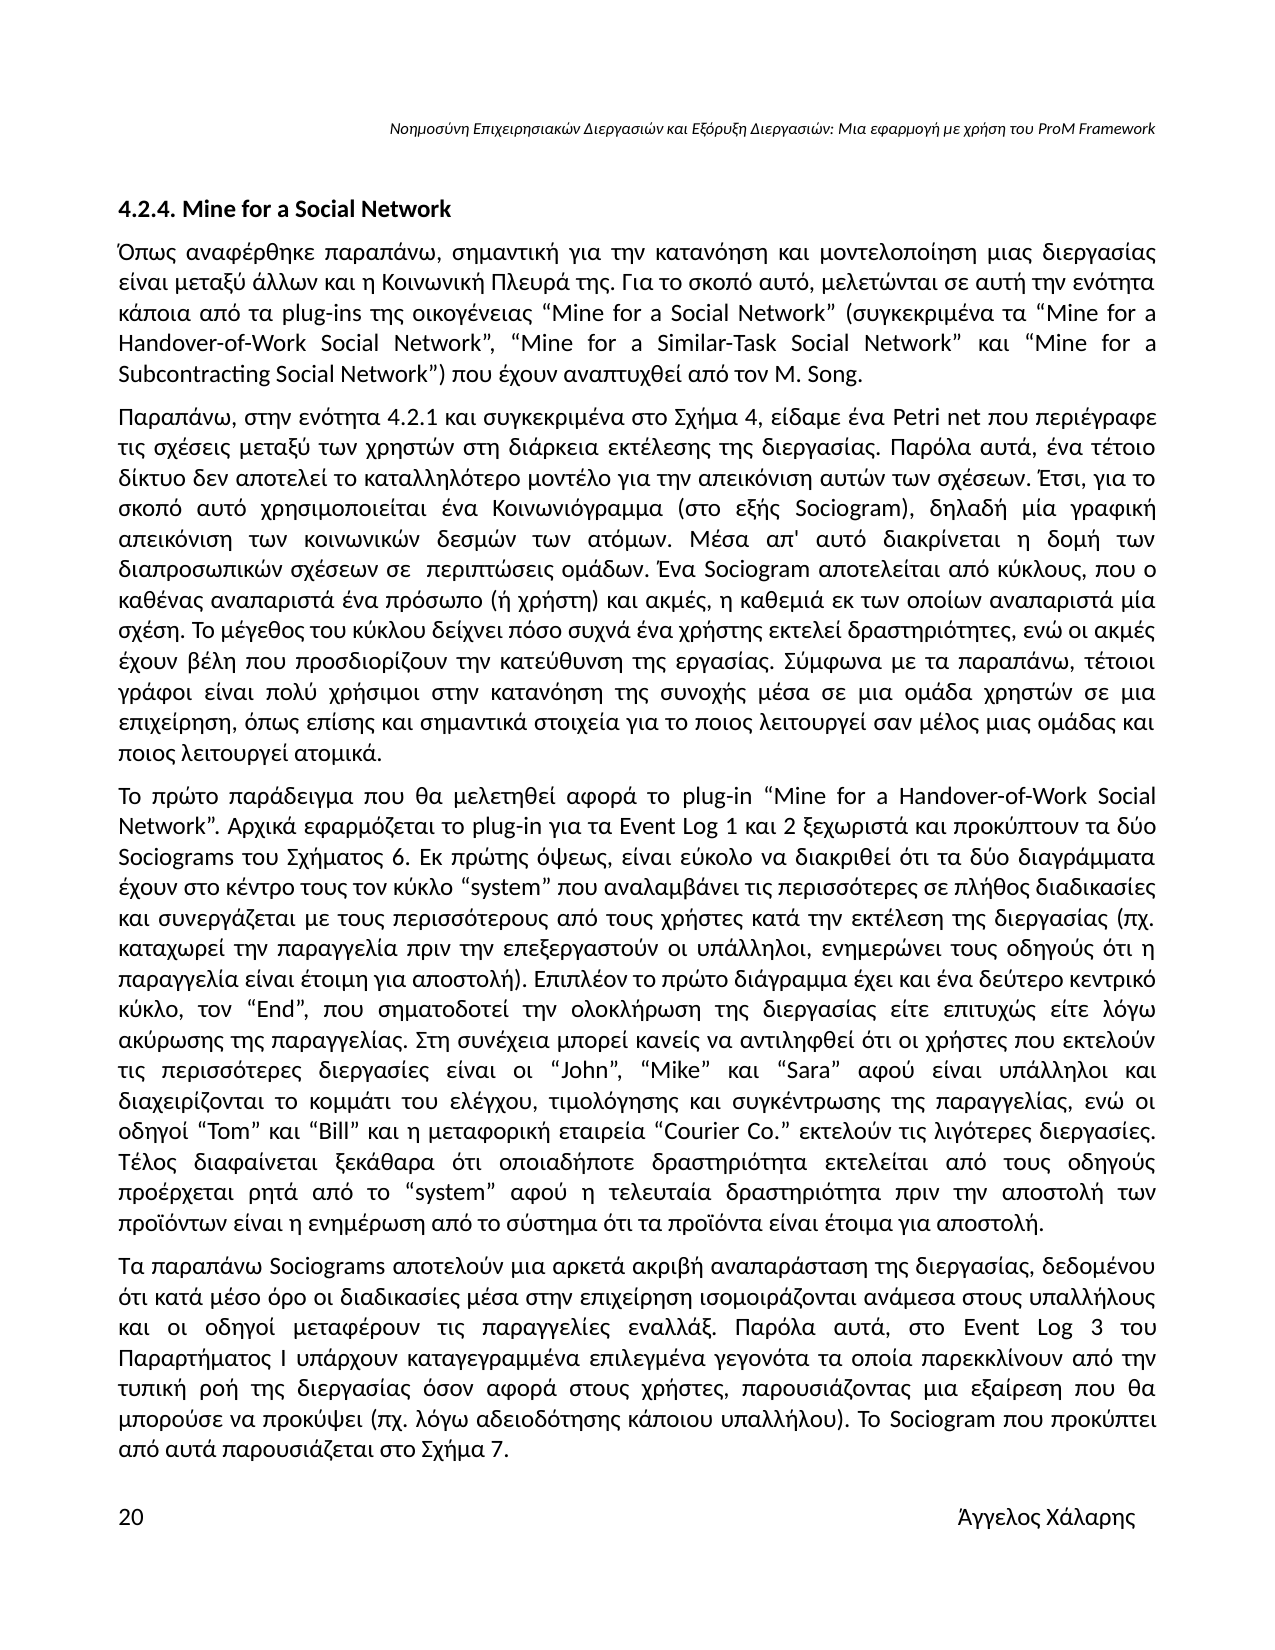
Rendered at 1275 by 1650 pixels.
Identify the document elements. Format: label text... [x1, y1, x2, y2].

text Το πρώτο παράδειγμα που θα μελετηθεί αφορά το plug-in “Mine for a Handover-of-Work Social Network”. Αρχικά εφαρμόζεται το plug-in για τα Event Log 1 και 2 ξεχωριστά και προκύπτουν τα δύο Sociograms του Σχήματος 6. Εκ πρώτης όψεως, είναι εύκολο να διακριθεί ότι τα δύο διαγράμματα έχουν στο κέντρο τους τον κύκλο “system” που αναλαμβάνει τις περισσότερες σε πλήθος διαδικασίες και συνεργάζεται με τους περισσότερους από τους χρήστες κατά την εκτέλεση της διεργασίας (πχ. καταχωρεί την παραγγελία πριν την επεξεργαστούν οι υπάλληλοι, ενημερώνει τους οδηγούς ότι η παραγγελία είναι έτοιμη για αποστολή). Επιπλέον το πρώτο διάγραμμα έχει και ένα δεύτερο κεντρικό κύκλο, τον “End”, που σηματοδοτεί την ολοκλήρωση της διεργασίας είτε επιτυχώς είτε λόγω ακύρωσης της παραγγελίας. Στη συνέχεια μπορεί κανείς να αντιληφθεί ότι οι χρήστες που εκτελούν τις περισσότερες διεργασίες είναι οι “John”, “Mike” και “Sara” αφού είναι υπάλληλοι και διαχειρίζονται το κομμάτι του ελέγχου, τιμολόγησης και συγκέντρωσης της παραγγελίας, ενώ οι οδηγοί “Tom” και “Bill” και η μεταφορική εταιρεία “Courier Co.” εκτελούν τις λιγότερες διεργασίες. Τέλος διαφαίνεται ξεκάθαρα ότι οποιαδήποτε δραστηριότητα εκτελείται από τους οδηγούς προέρχεται ρητά από το “system” αφού η τελευταία δραστηριότητα πριν την αποστολή των προϊόντων είναι η ενημέρωση από το σύστημα ότι τα προϊόντα είναι έτοιμα για αποστολή. [118, 780, 1157, 1238]
text Παραπάνω, στην ενότητα 4.2.1 και συγκεκριμένα στο Σχήμα 4, είδαμε ένα Petri net που περιέγραφε τις σχέσεις μεταξύ των χρηστών στη διάρκεια εκτέλεσης της διεργασίας. Παρόλα αυτά, ένα τέτοιο δίκτυο δεν αποτελεί το καταλληλότερο μοντέλο για την απεικόνιση αυτών των σχέσεων. Έτσι, για το σκοπό αυτό χρησιμοποιείται ένα Κοινωνιόγραμμα (στο εξής Sociogram), δηλαδή μία γραφική απεικόνιση των κοινωνικών δεσμών των ατόμων. Μέσα απ' αυτό διακρίνεται η δομή των διαπροσωπικών σχέσεων σε περιπτώσεις ομάδων. Ένα Sociogram αποτελείται από κύκλους, που ο καθένας αναπαριστά ένα πρόσωπο (ή χρήστη) και ακμές, η καθεμιά εκ των οποίων αναπαριστά μία σχέση. Το μέγεθος του κύκλου δείχνει πόσο συχνά ένα χρήστης εκτελεί δραστηριότητες, ενώ οι ακμές έχουν βέλη που προσδιορίζουν την κατεύθυνση της εργασίας. Σύμφωνα με τα παραπάνω, τέτοιοι γράφοι είναι πολύ χρήσιμοι στην κατανόηση της συνοχής μέσα σε μια ομάδα χρηστών σε μια επιχείρηση, όπως επίσης και σημαντικά στοιχεία για το ποιος λειτουργεί σαν μέλος μιας ομάδας και ποιος λειτουργεί ατομικά. [118, 401, 1157, 767]
text Όπως αναφέρθηκε παραπάνω, σημαντική για την κατανόηση και μοντελοποίηση μιας διεργασίας είναι μεταξύ άλλων και η Κοινωνική Πλευρά της. Για το σκοπό αυτό, μελετώνται σε αυτή την ενότητα κάποια από τα plug-ins της οικογένειας “Mine for a Social Network” (συγκεκριμένα τα “Mine for a Handover-of-Work Social Network”, “Mine for a Similar-Task Social Network” και “Mine for a Subcontracting Social Network”) που έχουν αναπτυχθεί από τον M. Song. [118, 236, 1157, 388]
text Τα παραπάνω Sociograms αποτελούν μια αρκετά ακριβή αναπαράσταση της διεργασίας, δεδομένου ότι κατά μέσο όρο οι διαδικασίες μέσα στην επιχείρηση ισομοιράζονται ανάμεσα στους υπαλλήλους και οι οδηγοί μεταφέρουν τις παραγγελίες εναλλάξ. Παρόλα αυτά, στο Event Log 3 του Παραρτήματος Ι υπάρχουν καταγεγραμμένα επιλεγμένα γεγονότα τα οποία παρεκκλίνουν από την τυπική ροή της διεργασίας όσον αφορά στους χρήστες, παρουσιάζοντας μια εξαίρεση που θα μπορούσε να προκύψει (πχ. λόγω αδειοδότησης κάποιου υπαλλήλου). Το Sociogram που προκύπτει από αυτά παρουσιάζεται στο Σχήμα 7. [118, 1250, 1157, 1464]
subtitle 4.2.4. Mine for a Social Network [118, 193, 1157, 223]
